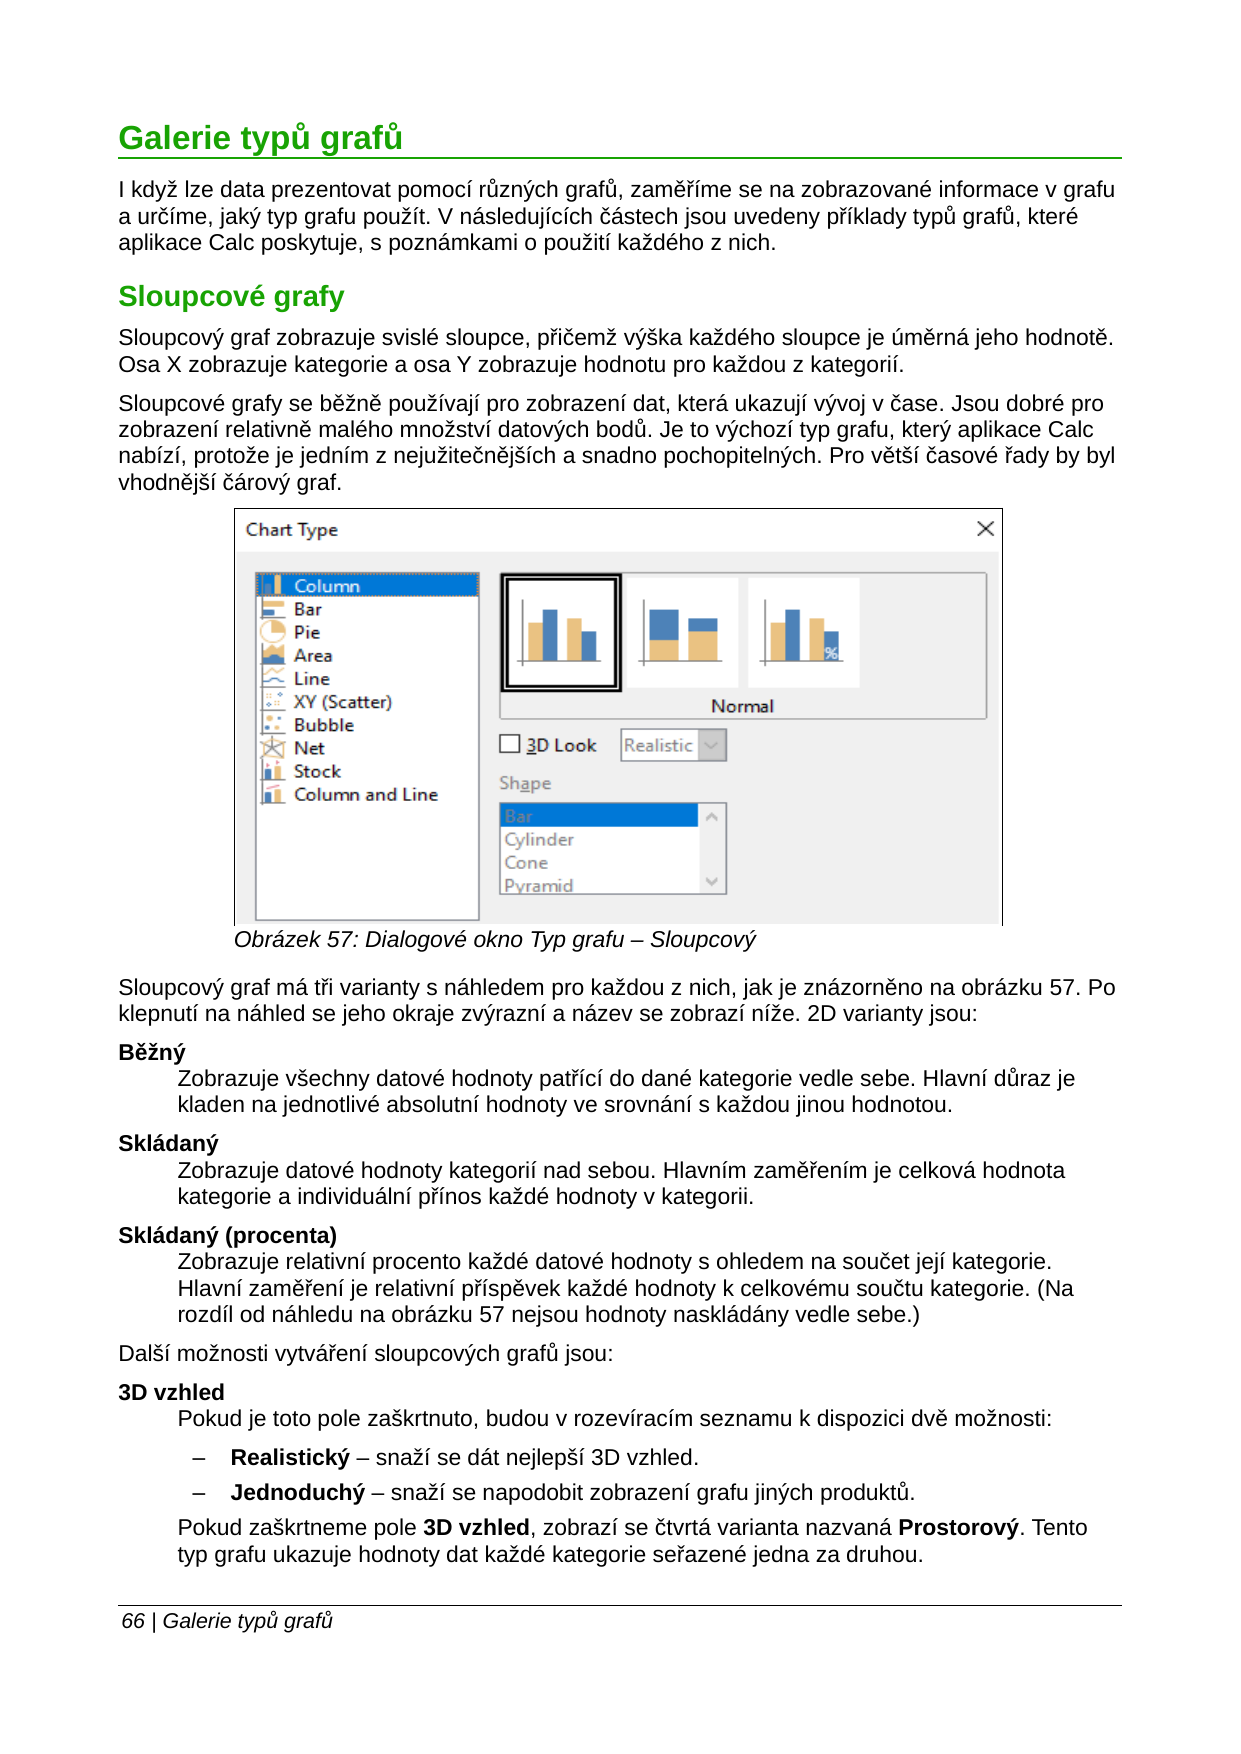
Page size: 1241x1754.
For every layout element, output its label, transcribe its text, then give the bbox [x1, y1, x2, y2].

text Zobrazuje relativní procento každé datové hodnoty s ohledem na součet její kategorie. Hlavní zaměření je relativní příspěvek každé hodnoty k celkovému součtu kategorie. (Na rozdíl od náhledu na obrázku 57 nejsou hodnoty naskládány vedle sebe.) [177, 1248, 1122, 1327]
text I když lze data prezentovat pomocí různých grafů, zaměříme se na zobrazované informace v grafu a určíme, jaký typ grafu použít. V následujících částech jsou uvedeny příklady typů grafů, které aplikace Calc poskytuje, s poznámkami o použití každého z nich. [118, 176, 1122, 255]
text Zobrazuje všechny datové hodnoty patřící do dané kategorie vedle sebe. Hlavní důraz je kladen na jednotlivé absolutní hodnoty ve srovnání s každou jinou hodnotou. [177, 1065, 1122, 1118]
list Jednoduchý – snaží se napodobit zobrazení grafu jiných produktů. [192, 1479, 1122, 1505]
text Sloupcový graf zobrazuje svislé sloupce, přičemž výška každého sloupce je úměrná jeho hodnotě. Osa X zobrazuje kategorie a osa Y zobrazuje hodnotu pro každou z kategorií. [118, 324, 1122, 377]
subtitle Galerie typů grafů [118, 118, 1122, 157]
text Sloupcový graf má tři varianty s náhledem pro každou z nich, jak je znázorněno na obrázku 57. Po klepnutí na náhled se jeho okraje zvýrazní a název se zobrazí níže. 2D varianty jsou: [118, 973, 1122, 1026]
text Sloupcové grafy se běžně používají pro zobrazení dat, která ukazují vývoj v čase. Jsou dobré pro zobrazení relativně malého množství datových bodů. Je to výchozí typ grafu, který aplikace Calc nabízí, protože je jedním z nejužitečnějších a snadno pochopitelných. Pro větší časové řady by byl vhodnější čárový graf. [118, 389, 1122, 495]
text Pokud zaškrtneme pole 3D vzhled, zobrazí se čtvrtá varianta nazvaná Prostorový. Tento typ grafu ukazuje hodnoty dat každé kategorie seřazené jedna za druhou. [177, 1514, 1122, 1567]
text Zobrazuje datové hodnoty kategorií nad sebou. Hlavním zaměřením je celková hodnota kategorie a individuální přínos každé hodnoty v kategorii. [177, 1157, 1122, 1209]
picture [236, 510, 999, 924]
text Běžný [118, 1039, 1122, 1065]
text Další možnosti vytváření sloupcových grafů jsou: [118, 1340, 1122, 1366]
list Realistický – snaží se dát nejlepší 3D vzhled. [192, 1444, 1122, 1470]
subtitle Sloupcové grafy [118, 279, 1122, 313]
text Pokud je toto pole zaškrtnuto, budou v rozevíracím seznamu k dispozici dvě možnosti: [177, 1405, 1122, 1431]
text Skládaný [118, 1130, 1122, 1157]
text Obrázek 57: Dialogové okno Typ grafu – Sloupcový [234, 924, 1007, 953]
text 3D vzhled [118, 1378, 1122, 1405]
text Skládaný (procenta) [118, 1222, 1122, 1248]
